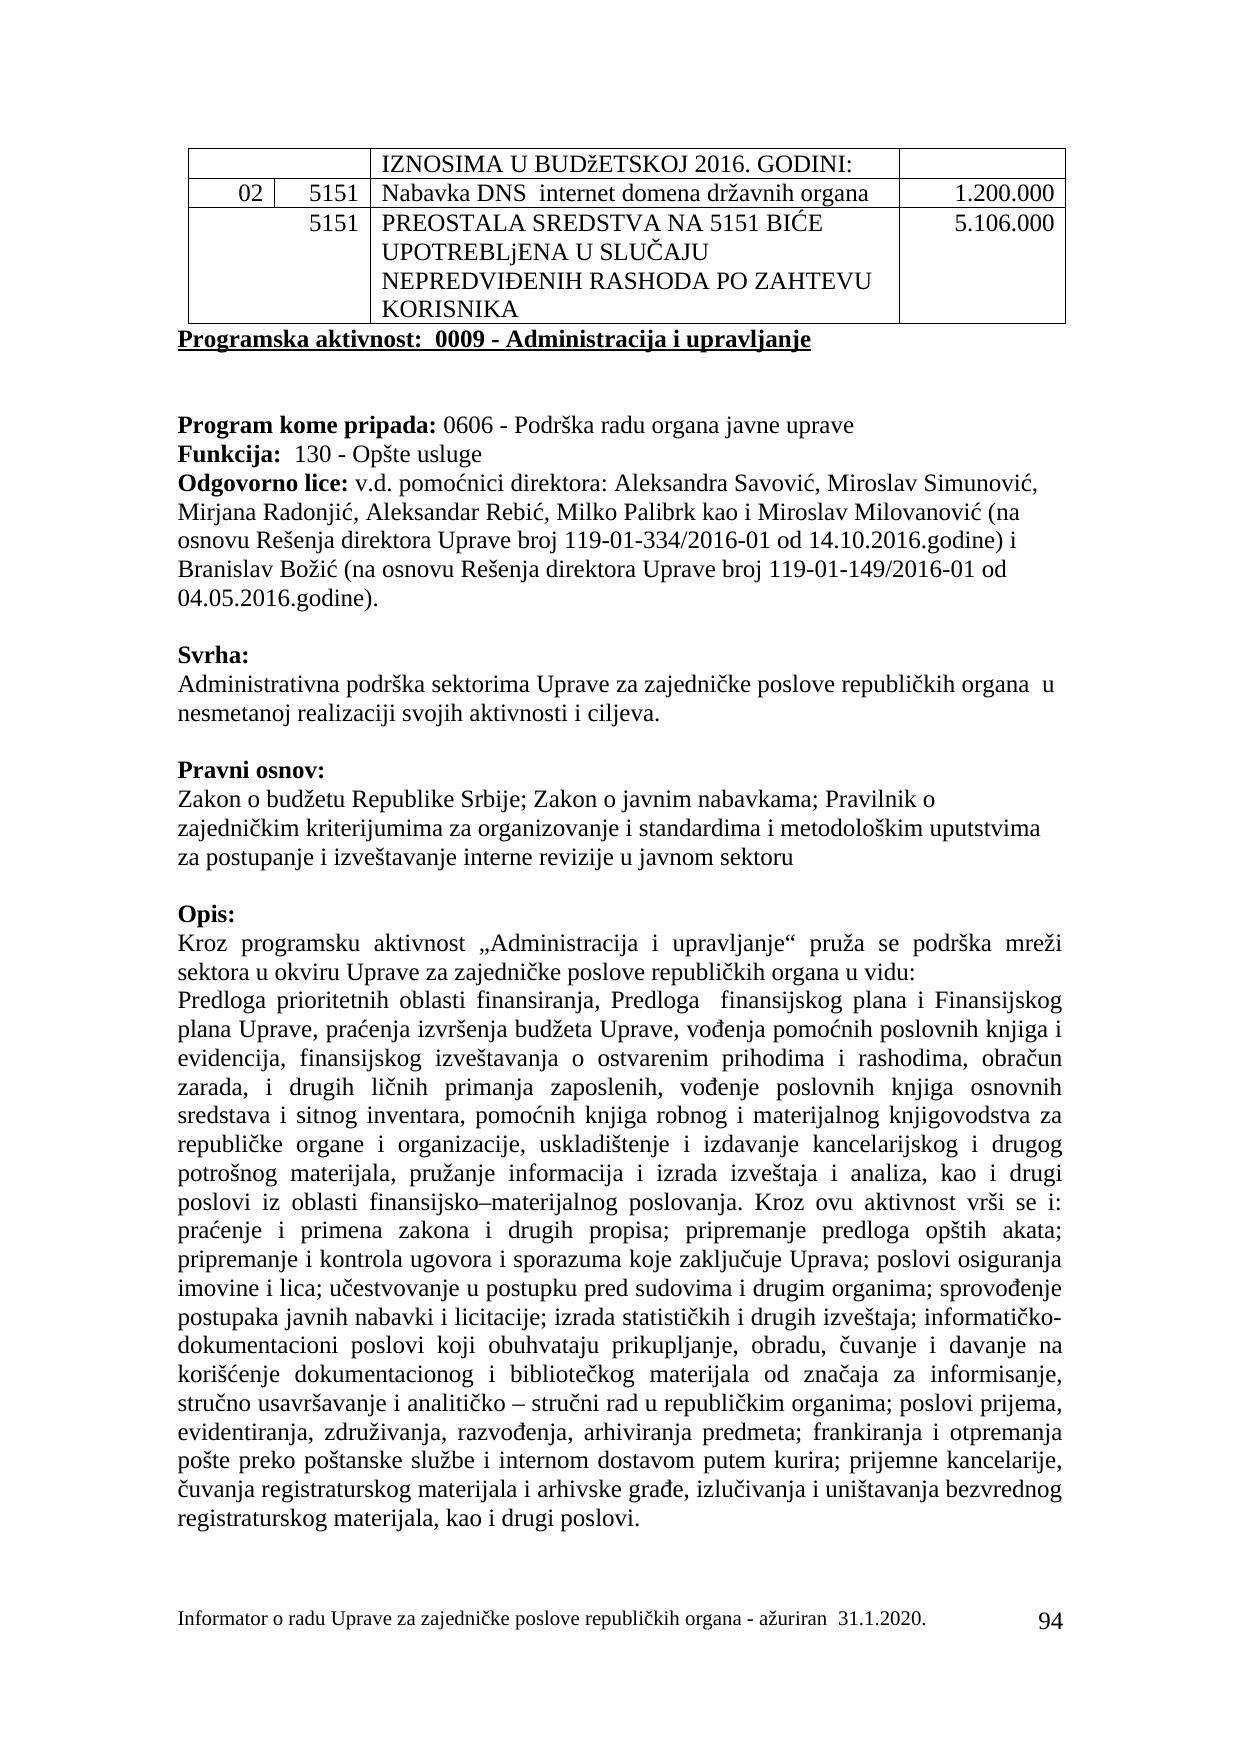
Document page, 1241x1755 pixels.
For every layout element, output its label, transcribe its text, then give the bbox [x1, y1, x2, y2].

text Opis: Kroz programsku aktivnost „Administracija i upravlјanje“ pruža se podrška mreži sektora u okviru Uprave za zajedničke poslove republičkih organa u vidu: [177, 871, 1063, 986]
text Programska aktivnost: 0009 - Administracija i upravlјanje [177, 324, 1063, 353]
table_cell PREOSTALA SREDSTVA NA 5151 BIĆE UPOTREBLjENA U SLUČAJU NEPREDVIĐENIH RASHODA PO ZAHTEVU KORISNIKA [371, 208, 899, 323]
table_cell IZNOSIMA U BUDžETSKOJ 2016. GODINI: [371, 149, 899, 177]
table_cell [189, 149, 370, 177]
text Svrha: Administrativna podrška sektorima Uprave za zajedničke poslove republičkih organa u nesmetanoj realizaciji svojih aktivnosti i cilјeva. [177, 641, 1063, 727]
table_cell Nabavka DNS internet domena državnih organa [371, 179, 899, 207]
text Pravni osnov: Zakon o budžetu Republike Srbije; Zakon o javnim nabavkama; Pravilnik o zajedničkim kriterijumima za organizovanje i standardima i metodološkim uputstvima za postupanje i izveštavanje interne revizije u javnom sektoru [177, 727, 1063, 871]
table_cell 5.106.000 [900, 208, 1065, 323]
table_cell 1.200.000 [900, 179, 1065, 207]
table_cell 5151 [189, 208, 370, 323]
table_cell 5151 [275, 179, 370, 207]
table_cell 02 [189, 179, 274, 207]
text Program kome pripada: 0606 - Podrška radu organa javne uprave Funkcija: 130 - Opšte usluge Odgovorno lice: v.d. pomoćnici direktora: Aleksandra Savović, Miroslav Simunović, Mirjana Radonjić, Aleksandar Rebić, Milko Palibrk kao i Miroslav Milovanović (na osnovu Rešenja direktora Uprave broj 119-01-334/2016-01 od 14.10.2016.godine) i Branislav Božić (na osnovu Rešenja direktora Uprave broj 119-01-149/2016-01 od 04.05.2016.godine). [177, 382, 1063, 612]
text Predloga prioritetnih oblasti finansiranja, Predloga finansijskog plana i Finansijskog plana Uprave, praćenja izvršenja budžeta Uprave, vođenja pomoćnih poslovnih knjiga i evidencija, finansijskog izveštavanja o ostvarenim prihodima i rashodima, obračun zarada, i drugih ličnih primanja zaposlenih, vođenje poslovnih knjiga osnovnih sredstava i sitnog inventara, pomoćnih knjiga robnog i materijalnog knjigovodstva za republičke organe i organizacije, uskladištenje i izdavanje kancelarijskog i drugog potrošnog materijala, pružanje informacija i izrada izveštaja i analiza, kao i drugi poslovi iz oblasti finansijsko–materijalnog poslovanja. Kroz ovu aktivnost vrši se i: praćenje i primena zakona i drugih propisa; pripremanje predloga opštih akata; pripremanje i kontrola ugovora i sporazuma koje zaklјučuje Uprava; poslovi osiguranja imovine i lica; učestvovanje u postupku pred sudovima i drugim organima; sprovođenje postupaka javnih nabavki i licitacije; izrada statističkih i drugih izveštaja; informatičko-dokumentacioni poslovi koji obuhvataju prikuplјanje, obradu, čuvanje i davanje na korišćenje dokumentacionog i bibliotečkog materijala od značaja za informisanje, stručno usavršavanje i analitičko – stručni rad u republičkim organima; poslovi prijema, evidentiranja, združivanja, razvođenja, arhiviranja predmeta; frankiranja i otpremanja pošte preko poštanske službe i internom dostavom putem kurira; prijemne kancelarije, čuvanja registraturskog materijala i arhivske građe, izlučivanja i uništavanja bezvrednog registraturskog materijala, kao i drugi poslovi. [177, 986, 1063, 1532]
table_cell [900, 149, 1065, 177]
